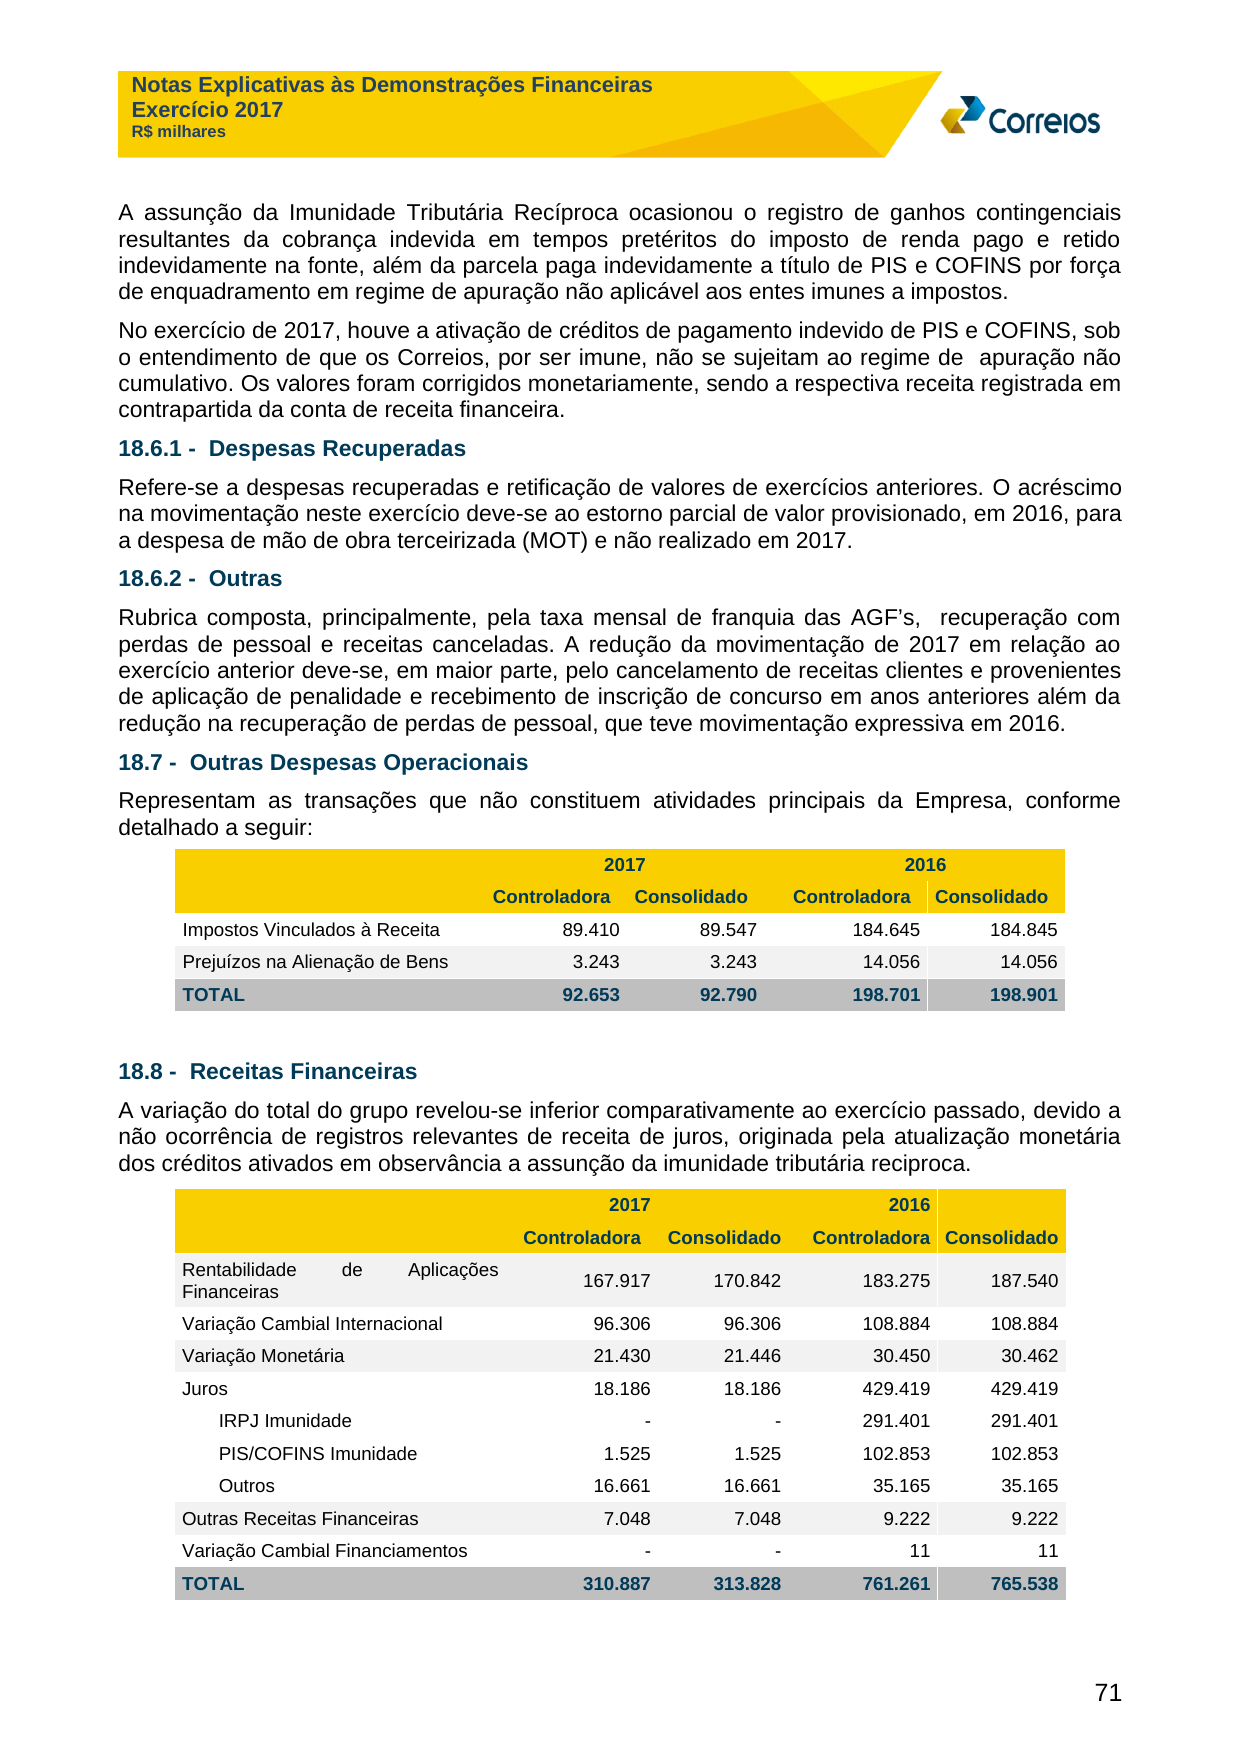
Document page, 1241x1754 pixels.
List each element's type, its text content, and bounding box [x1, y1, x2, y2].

table_cell 11 [805, 1535, 937, 1567]
subtitle Despesas Recuperadas [118, 435, 1122, 461]
table_cell 21.446 [658, 1340, 788, 1372]
table_cell 765.538 [938, 1567, 1066, 1600]
table_cell Impostos Vinculados à Receita [175, 914, 485, 946]
table_cell 184.645 [786, 914, 927, 946]
table_cell [788, 1340, 805, 1372]
table_header [658, 1189, 788, 1221]
table_cell Variação Cambial Financiamentos [175, 1535, 506, 1567]
table_cell Rentabilidade de Aplicações Financeiras [175, 1254, 506, 1307]
subtitle Outras Despesas Operacionais [118, 748, 1122, 775]
table_cell Controladora [506, 1221, 658, 1253]
text A assunção da Imunidade Tributária Recíproca ocasionou o registro de ganhos contingenciais resultantes da cobrança indevida em tempos pretéritos do imposto de renda pago e retido indevidamente na fonte, além da parcela paga indevidamente a título de PIS e COFINS por força de enquadramento em regime de apuração não aplicável aos entes imunes a impostos. [118, 199, 1122, 304]
text Representam as transações que não constituem atividades principais da Empresa, conforme detalhado a seguir: [118, 787, 1122, 840]
table_cell [788, 1405, 805, 1437]
table_cell 9.222 [938, 1502, 1066, 1535]
table_cell 102.853 [805, 1437, 937, 1470]
table_cell [788, 1307, 805, 1340]
table_cell 9.222 [805, 1502, 937, 1535]
table_cell 30.462 [938, 1340, 1066, 1372]
table_cell [788, 1372, 805, 1405]
table_cell 198.901 [928, 979, 1065, 1011]
table_cell 183.275 [805, 1254, 937, 1307]
table_cell Juros [175, 1372, 506, 1405]
table_cell 310.887 [506, 1567, 658, 1600]
table_cell [788, 1535, 805, 1567]
table_cell 1.525 [658, 1437, 788, 1470]
table_cell 92.790 [627, 979, 764, 1011]
table_cell PIS/COFINS Imunidade [175, 1437, 506, 1470]
table_cell Controladora [786, 881, 927, 913]
table_cell [788, 1221, 805, 1253]
table_cell [764, 946, 786, 978]
table_cell 14.056 [928, 946, 1065, 978]
table_cell 16.661 [658, 1470, 788, 1502]
table_cell 18.186 [658, 1372, 788, 1405]
table_cell 102.853 [938, 1437, 1066, 1470]
table_cell 187.540 [938, 1254, 1066, 1307]
table_header 2017 [485, 849, 764, 881]
table_cell 1.525 [506, 1437, 658, 1470]
table_cell 18.186 [506, 1372, 658, 1405]
table_cell 16.661 [506, 1470, 658, 1502]
table_header [788, 1189, 805, 1221]
table_cell [788, 1437, 805, 1470]
table_cell 11 [938, 1535, 1066, 1567]
table_cell Outras Receitas Financeiras [175, 1502, 506, 1535]
table_cell 3.243 [627, 946, 764, 978]
text Rubrica composta, principalmente, pela taxa mensal de franquia das AGF’s, recuperação com perdas de pessoal e receitas canceladas. A redução da movimentação de 2017 em relação ao exercício anterior deve-se, em maior parte, pelo cancelamento de receitas clientes e provenientes de aplicação de penalidade e recebimento de inscrição de concurso em anos anteriores além da redução na recuperação de perdas de pessoal, que teve movimentação expressiva em 2016. [118, 604, 1122, 736]
table_cell [175, 881, 485, 913]
table_cell - [506, 1535, 658, 1567]
table_cell 313.828 [658, 1567, 788, 1600]
table_header [175, 849, 485, 881]
table_cell 429.419 [805, 1372, 937, 1405]
subtitle Outras [118, 565, 1122, 592]
table_cell 89.547 [627, 914, 764, 946]
table_header 2016 [786, 849, 1065, 881]
text A variação do total do grupo revelou-se inferior comparativamente ao exercício passado, devido a não ocorrência de registros relevantes de receita de juros, originada pela atualização monetária dos créditos ativados em observância a assunção da imunidade tributária reciproca. [118, 1097, 1122, 1176]
table_cell 35.165 [805, 1470, 937, 1502]
table_header 2016 [805, 1189, 937, 1221]
table_cell Consolidado [627, 881, 764, 913]
table_cell 291.401 [805, 1405, 937, 1437]
table_cell 35.165 [938, 1470, 1066, 1502]
table_cell 170.842 [658, 1254, 788, 1307]
table_cell 3.243 [485, 946, 627, 978]
subtitle Receitas Financeiras [118, 1058, 1122, 1084]
table_cell 291.401 [938, 1405, 1066, 1437]
table_cell 7.048 [658, 1502, 788, 1535]
table_cell 108.884 [938, 1307, 1066, 1340]
table_cell 761.261 [805, 1567, 937, 1600]
table_cell Variação Cambial Internacional [175, 1307, 506, 1340]
table_cell 14.056 [786, 946, 927, 978]
table_cell [788, 1254, 805, 1307]
table_cell 89.410 [485, 914, 627, 946]
table_cell [764, 914, 786, 946]
table_cell 92.653 [485, 979, 627, 1011]
table_cell IRPJ Imunidade [175, 1405, 506, 1437]
table_cell 167.917 [506, 1254, 658, 1307]
table_cell 30.450 [805, 1340, 937, 1372]
table_cell - [658, 1405, 788, 1437]
table_cell Consolidado [928, 881, 1065, 913]
table_cell 7.048 [506, 1502, 658, 1535]
table_cell 96.306 [506, 1307, 658, 1340]
table_cell TOTAL [175, 1567, 506, 1600]
table_cell Controladora [805, 1221, 937, 1253]
table_cell 429.419 [938, 1372, 1066, 1405]
table_cell - [658, 1535, 788, 1567]
table_cell [788, 1567, 805, 1600]
table_cell 96.306 [658, 1307, 788, 1340]
table_cell 108.884 [805, 1307, 937, 1340]
table_header 2017 [506, 1189, 658, 1221]
text No exercício de 2017, houve a ativação de créditos de pagamento indevido de PIS e COFINS, sob o entendimento de que os Correios, por ser imune, não se sujeitam ao regime de apuração não cumulativo. Os valores foram corrigidos monetariamente, sendo a respectiva receita registrada em contrapartida da conta de receita financeira. [118, 317, 1122, 422]
table_cell 198.701 [786, 979, 927, 1011]
table_cell TOTAL [175, 979, 485, 1011]
table_cell [788, 1470, 805, 1502]
table_cell Consolidado [938, 1221, 1066, 1253]
text Refere-se a despesas recuperadas e retificação de valores de exercícios anteriores. O acréscimo na movimentação neste exercício deve-se ao estorno parcial de valor provisionado, em 2016, para a despesa de mão de obra terceirizada (MOT) e não realizado em 2017. [118, 474, 1122, 553]
table_cell Controladora [485, 881, 627, 913]
table_cell Variação Monetária [175, 1340, 506, 1372]
table_cell Prejuízos na Alienação de Bens [175, 946, 485, 978]
table_cell [764, 979, 786, 1011]
table_cell - [506, 1405, 658, 1437]
table_header [175, 1189, 506, 1221]
table_cell 21.430 [506, 1340, 658, 1372]
table_cell [764, 881, 786, 913]
table_header [938, 1189, 1066, 1221]
table_header [764, 849, 786, 881]
table_cell [175, 1221, 506, 1253]
table_cell [788, 1502, 805, 1535]
picture [118, 71, 1123, 158]
table_cell 184.845 [928, 914, 1065, 946]
table_cell Consolidado [658, 1221, 788, 1253]
table_cell Outros [175, 1470, 506, 1502]
